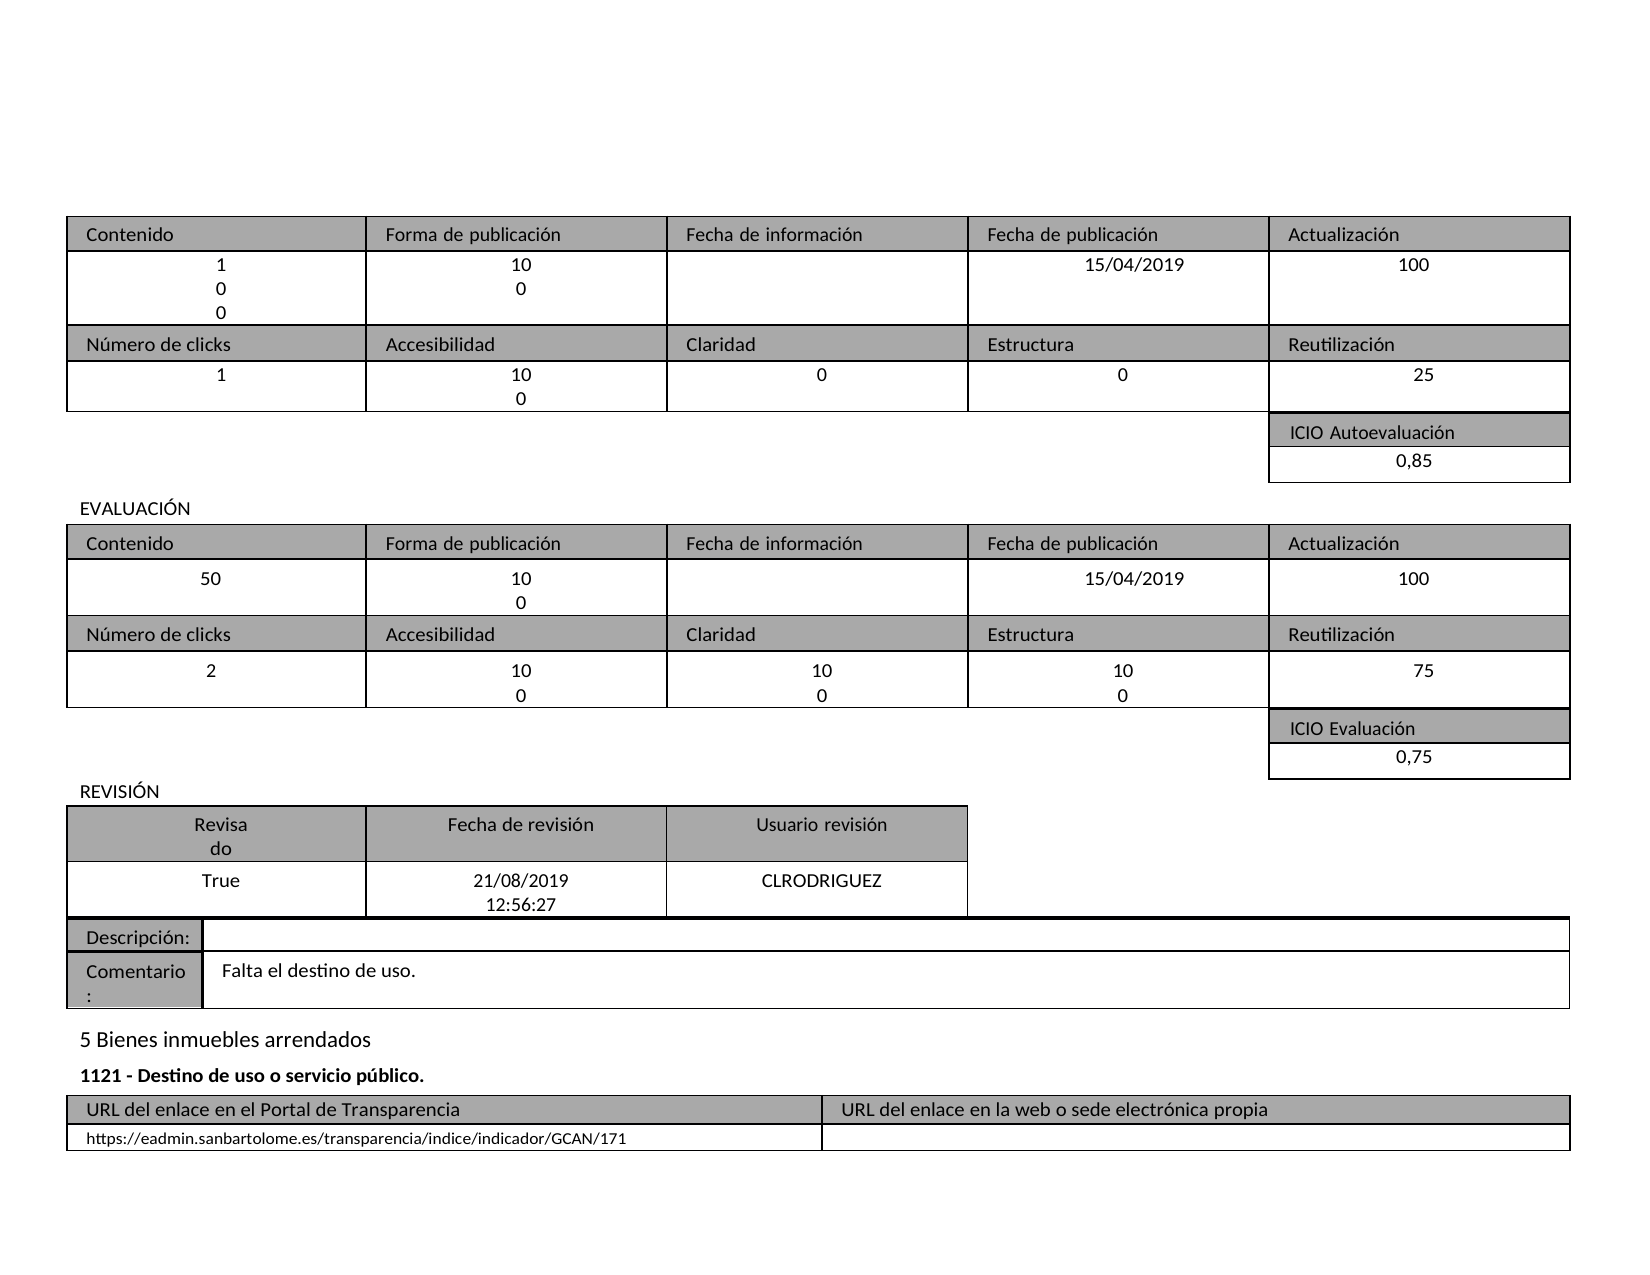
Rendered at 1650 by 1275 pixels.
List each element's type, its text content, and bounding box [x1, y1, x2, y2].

table_cell 100 [1270, 252, 1569, 324]
table_header Forma de publicación [367, 217, 666, 250]
table_cell 100 [367, 560, 666, 614]
table_header Revisado [68, 807, 365, 861]
table_cell Descripción: [68, 920, 201, 950]
table_cell True [68, 862, 365, 916]
table_cell Reutilización [1270, 616, 1569, 650]
table_header Contenido [68, 525, 365, 558]
table_cell 100 [367, 652, 666, 707]
subtitle Bienes inmuebles arrendados [79, 1025, 1594, 1053]
table_cell 0,85 [1270, 447, 1569, 482]
table_cell 15/04/2019 [969, 560, 1268, 614]
table_cell [823, 1125, 1569, 1150]
table_cell 0,75 [1270, 744, 1569, 778]
table_cell Claridad [668, 616, 967, 650]
table_cell [204, 920, 1569, 950]
table_cell Estructura [969, 616, 1268, 650]
table_cell 0 [969, 362, 1268, 411]
table_header Fecha de información [668, 525, 967, 558]
table_header URL del enlace en la web o sede electrónica propia [823, 1096, 1569, 1123]
table_cell Comentario: [68, 953, 201, 1007]
table_cell 2 [68, 652, 365, 707]
table_cell 100 [969, 652, 1268, 707]
table_cell [668, 560, 967, 614]
table_cell CLRODRIGUEZ [667, 862, 967, 916]
table_header Fecha de publicación [969, 525, 1268, 558]
table_cell [668, 252, 967, 324]
table_header Fecha de publicación [969, 217, 1268, 250]
table_header Actualización [1270, 525, 1569, 558]
table_cell Accesibilidad [367, 616, 666, 650]
text EVALUACIÓN [79, 496, 1594, 520]
table_cell 15/04/2019 [969, 252, 1268, 324]
table_cell [67, 412, 1268, 482]
table_cell Reutilización [1270, 326, 1569, 360]
table_cell 100 [367, 252, 666, 324]
table_cell Falta el destino de uso. [204, 952, 1569, 1007]
table_header [968, 805, 1569, 916]
table_cell ICIO Autoevaluación [1270, 414, 1569, 446]
table_cell 25 [1270, 362, 1569, 411]
table_cell ICIO Evaluación [1270, 710, 1569, 742]
table_header Usuario revisión [667, 807, 967, 861]
table_cell Estructura [969, 326, 1268, 360]
table_cell 100 [367, 362, 666, 411]
text REVISIÓN [79, 779, 1594, 804]
table_cell 100 [68, 252, 365, 324]
table_header Fecha de revisión [367, 807, 666, 861]
table_cell 50 [68, 560, 365, 614]
table_header Forma de publicación [367, 525, 666, 558]
table_cell Número de clicks [68, 326, 365, 360]
table_cell 21/08/2019 12:56:27 [367, 862, 666, 916]
table_cell 1 [68, 362, 365, 411]
table_cell Claridad [668, 326, 967, 360]
table_header Actualización [1270, 217, 1569, 250]
table_cell 75 [1270, 652, 1569, 707]
table_cell Accesibilidad [367, 326, 666, 360]
table_header Fecha de información [668, 217, 967, 250]
table_cell https://eadmin.sanbartolome.es/transparencia/indice/indicador/GCAN/171 [68, 1125, 821, 1150]
table_cell 100 [668, 652, 967, 707]
text 1121 - Destino de uso o servicio público. [79, 1063, 1594, 1087]
table_cell 0 [668, 362, 967, 411]
table_header URL del enlace en el Portal de Transparencia [68, 1096, 821, 1123]
table_cell Número de clicks [68, 616, 365, 650]
table_cell [67, 708, 1268, 778]
table_header Contenido [68, 217, 365, 250]
table_cell 100 [1270, 560, 1569, 614]
